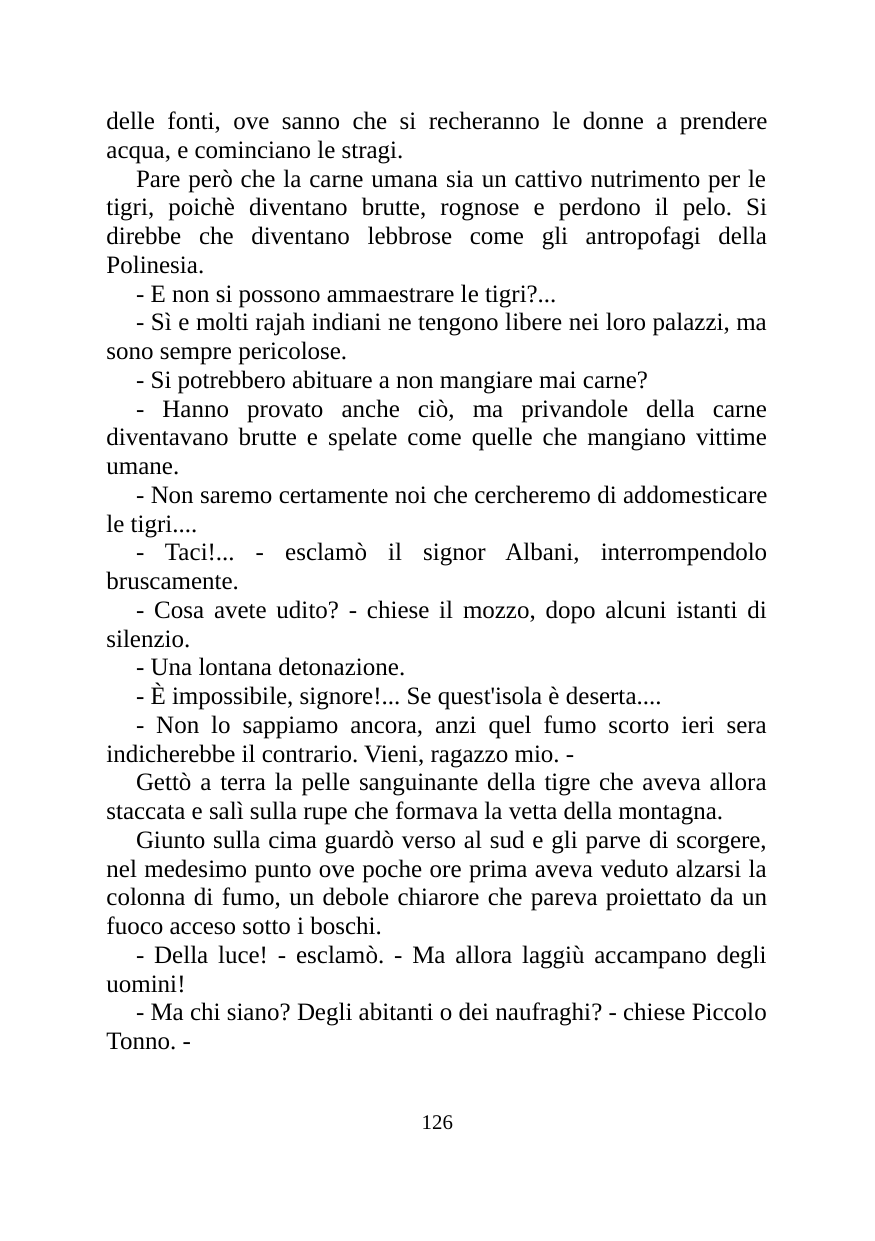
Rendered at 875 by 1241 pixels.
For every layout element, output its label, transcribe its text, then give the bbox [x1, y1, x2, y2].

text - Sì e molti rajah indiani ne tengono libere nei loro palazzi, ma sono sempre pericolose. [106, 307, 768, 365]
text Pare però che la carne umana sia un cattivo nutrimento per le tigri, poichè diventano brutte, rognose e perdono il pelo. Si direbbe che diventano lebbrose come gli antropofagi della Polinesia. [106, 164, 768, 279]
text Gettò a terra la pelle sanguinante della tigre che aveva allora staccata e salì sulla rupe che formava la vetta della montagna. [106, 767, 768, 825]
text - Non saremo certamente noi che cercheremo di addomesticare le tigri.... [106, 480, 768, 537]
text - Hanno provato anche ciò, ma privandole della carne diventavano brutte e spelate come quelle che mangiano vittime umane. [106, 394, 768, 480]
text Giunto sulla cima guardò verso al sud e gli parve di scorgere, nel medesimo punto ove poche ore prima aveva veduto alzarsi la colonna di fumo, un debole chiarore che pareva proiettato da un fuoco acceso sotto i boschi. [106, 825, 768, 940]
text - Si potrebbero abituare a non mangiare mai carne? [106, 365, 768, 394]
text - Ma chi siano? Degli abitanti o dei naufraghi? - chiese Piccolo Tonno. - [106, 997, 768, 1055]
text - Taci!... - esclamò il signor Albani, interrompendolo bruscamente. [106, 537, 768, 595]
text - È impossibile, signore!... Se quest'isola è deserta.... [106, 681, 768, 710]
text delle fonti, ove sanno che si recheranno le donne a prendere acqua, e cominciano le stragi. [106, 106, 768, 164]
text - Della luce! - esclamò. - Ma allora laggiù accampano degli uomini! [106, 940, 768, 997]
text - Non lo sappiamo ancora, anzi quel fumo scorto ieri sera indicherebbe il contrario. Vieni, ragazzo mio. - [106, 710, 768, 767]
text - Una lontana detonazione. [106, 652, 768, 681]
text - Cosa avete udito? - chiese il mozzo, dopo alcuni istanti di silenzio. [106, 595, 768, 652]
text - E non si possono ammaestrare le tigri?... [106, 279, 768, 307]
